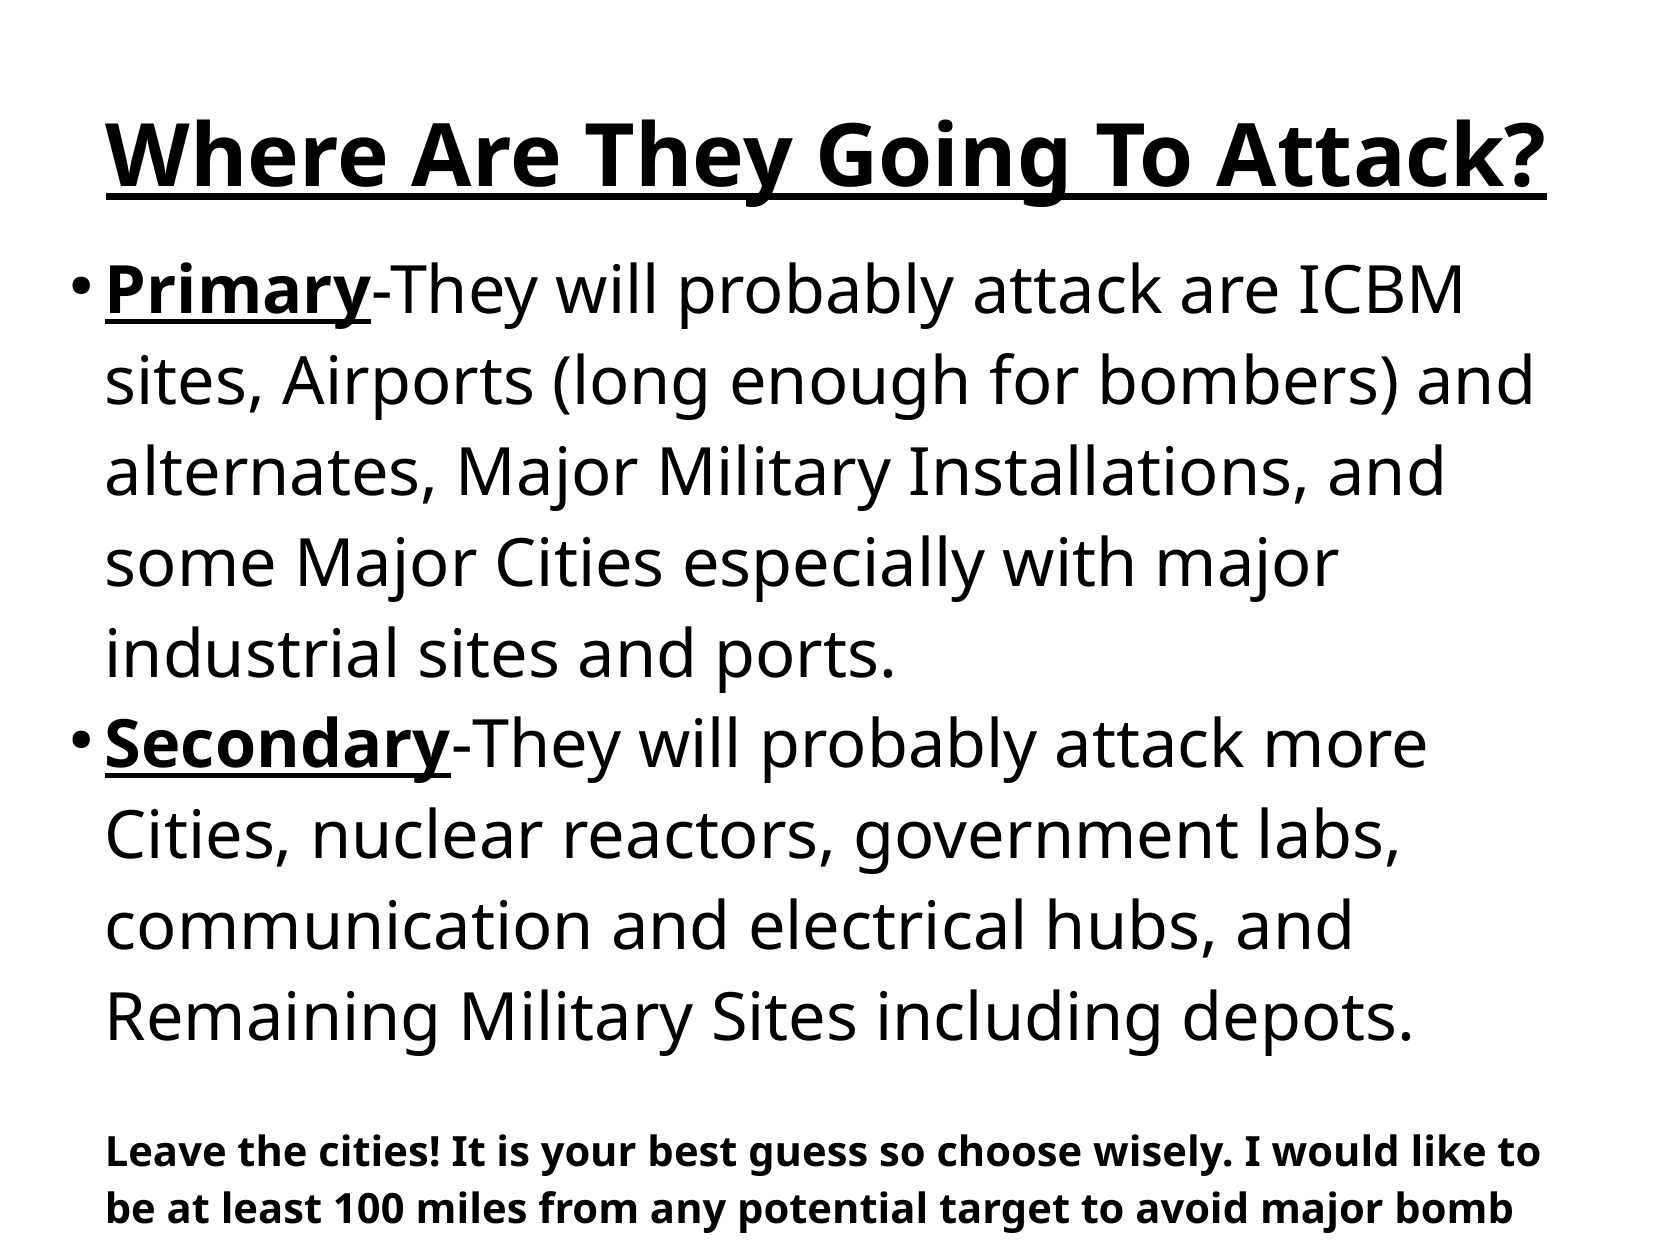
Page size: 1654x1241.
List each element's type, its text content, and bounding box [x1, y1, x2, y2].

title Where Are They Going To Attack? [82, 29, 1571, 277]
subtitle Primary-They will probably attack are ICBM sites, Airports (long enough for bombers) and alternates, Major Military Installations, and some Major Cities especially with major industrial sites and ports. Secondary-They will probably attack more Cities, nuclear reactors, government labs, communication and electrical hubs, and Remaining Military Sites including depots. Leave the cities! It is your best guess so choose wisely. I would like to be at least 100 miles from any potential target to avoid major bomb effects. You will still have to deal with fallout and wild fires. [69, 242, 1557, 1241]
